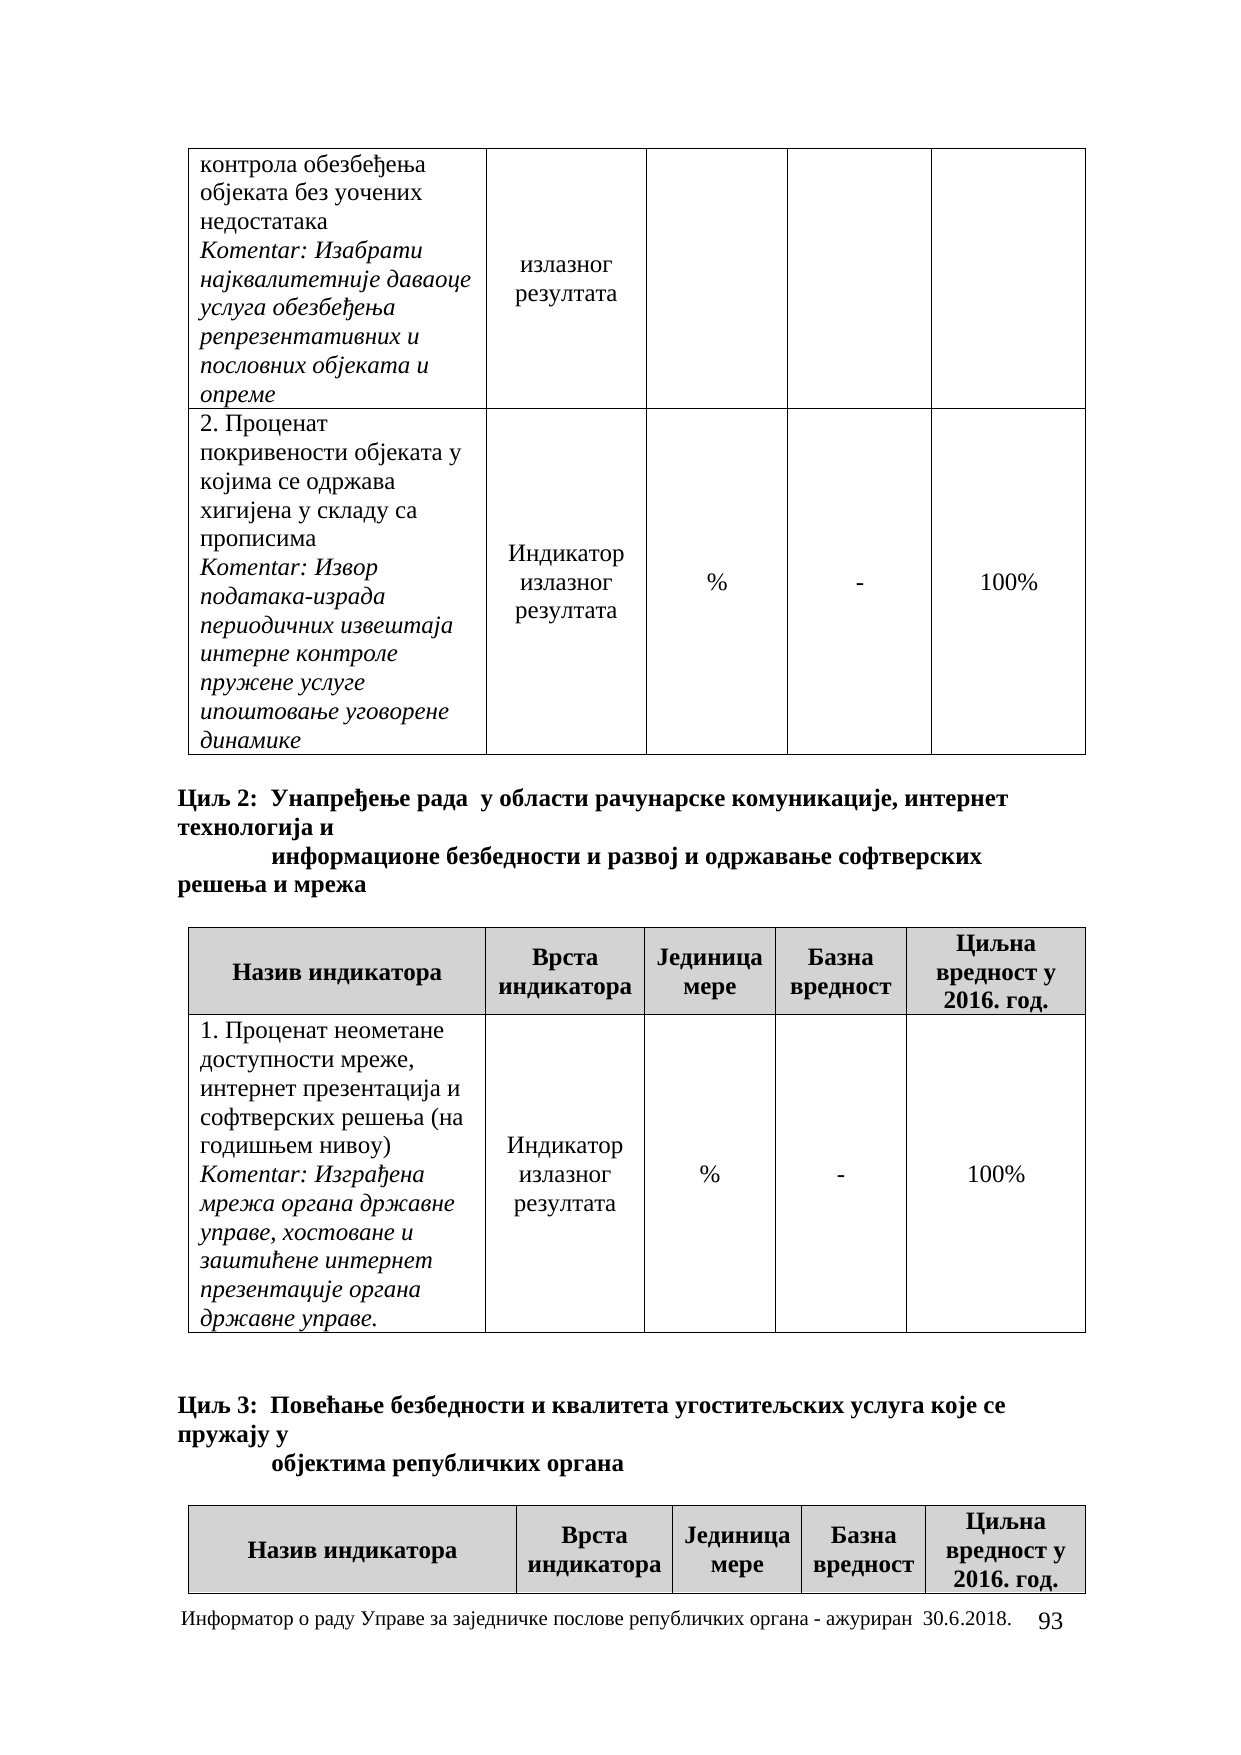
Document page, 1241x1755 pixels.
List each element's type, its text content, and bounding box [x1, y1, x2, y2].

text Циљ 3: Повећање безбедности и квалитета угоститељских услуга које се пружају у [177, 1390, 1063, 1448]
text Циљ 2: Унапређење рада у области рачунарске комуникације, интернет технологија и [177, 783, 1063, 841]
table_cell % [645, 1015, 775, 1332]
table_cell % [647, 409, 787, 753]
text објектима републичких органа [177, 1448, 1063, 1476]
text информационе безбедности и развој и одржавање софтверских решења и мрежа [177, 841, 1063, 898]
table_cell - [776, 1015, 906, 1332]
table_cell 100% [932, 409, 1085, 753]
table_cell [647, 149, 787, 407]
table_cell контрола обезбеђења објеката без уочених недостатака Komentar: Изабрати најквалитетније даваоце услуга обезбеђења репрезентативних и пословних објеката и опреме [189, 149, 486, 407]
table_cell Индикатор излазног резултата [487, 409, 646, 753]
table_cell - [788, 149, 931, 407]
table_header Јединица мере [645, 928, 775, 1014]
table_cell - [788, 409, 931, 753]
table_header Назив индикатора [189, 1506, 516, 1592]
table_cell 100% [907, 1015, 1085, 1332]
table_header Базна вредност [776, 928, 906, 1014]
table_cell [932, 149, 1085, 407]
table_cell Индикатор излазног резултата [486, 1015, 644, 1332]
table_cell 1. Проценат неометане доступности мреже, интернет презентација и софтверских решења (на годишњем нивоу) Komentar: Изграђена мрежа органа државне управе, хостоване и заштићене интернет презентације органа државне управе. [189, 1015, 485, 1332]
table_header Врста индикатора [517, 1506, 672, 1592]
table_header Циљна вредност у 2016. год. [907, 928, 1085, 1014]
table_header Циљна вредност у 2016. год. [926, 1506, 1085, 1592]
table_header Назив индикатора [189, 928, 485, 1014]
table_header Базна вредност [802, 1506, 925, 1592]
table_cell 2. Проценат покривености објеката у којима се одржава хигијена у складу са прописима Komentar: Извор података-израда периодичних извештаја интерне контроле пружене услуге ипоштовање уговорене динамике [189, 409, 486, 753]
table_header Врста индикатора [486, 928, 644, 1014]
table_cell излазног резултата [487, 149, 646, 407]
table_header Јединица мере [673, 1506, 801, 1592]
